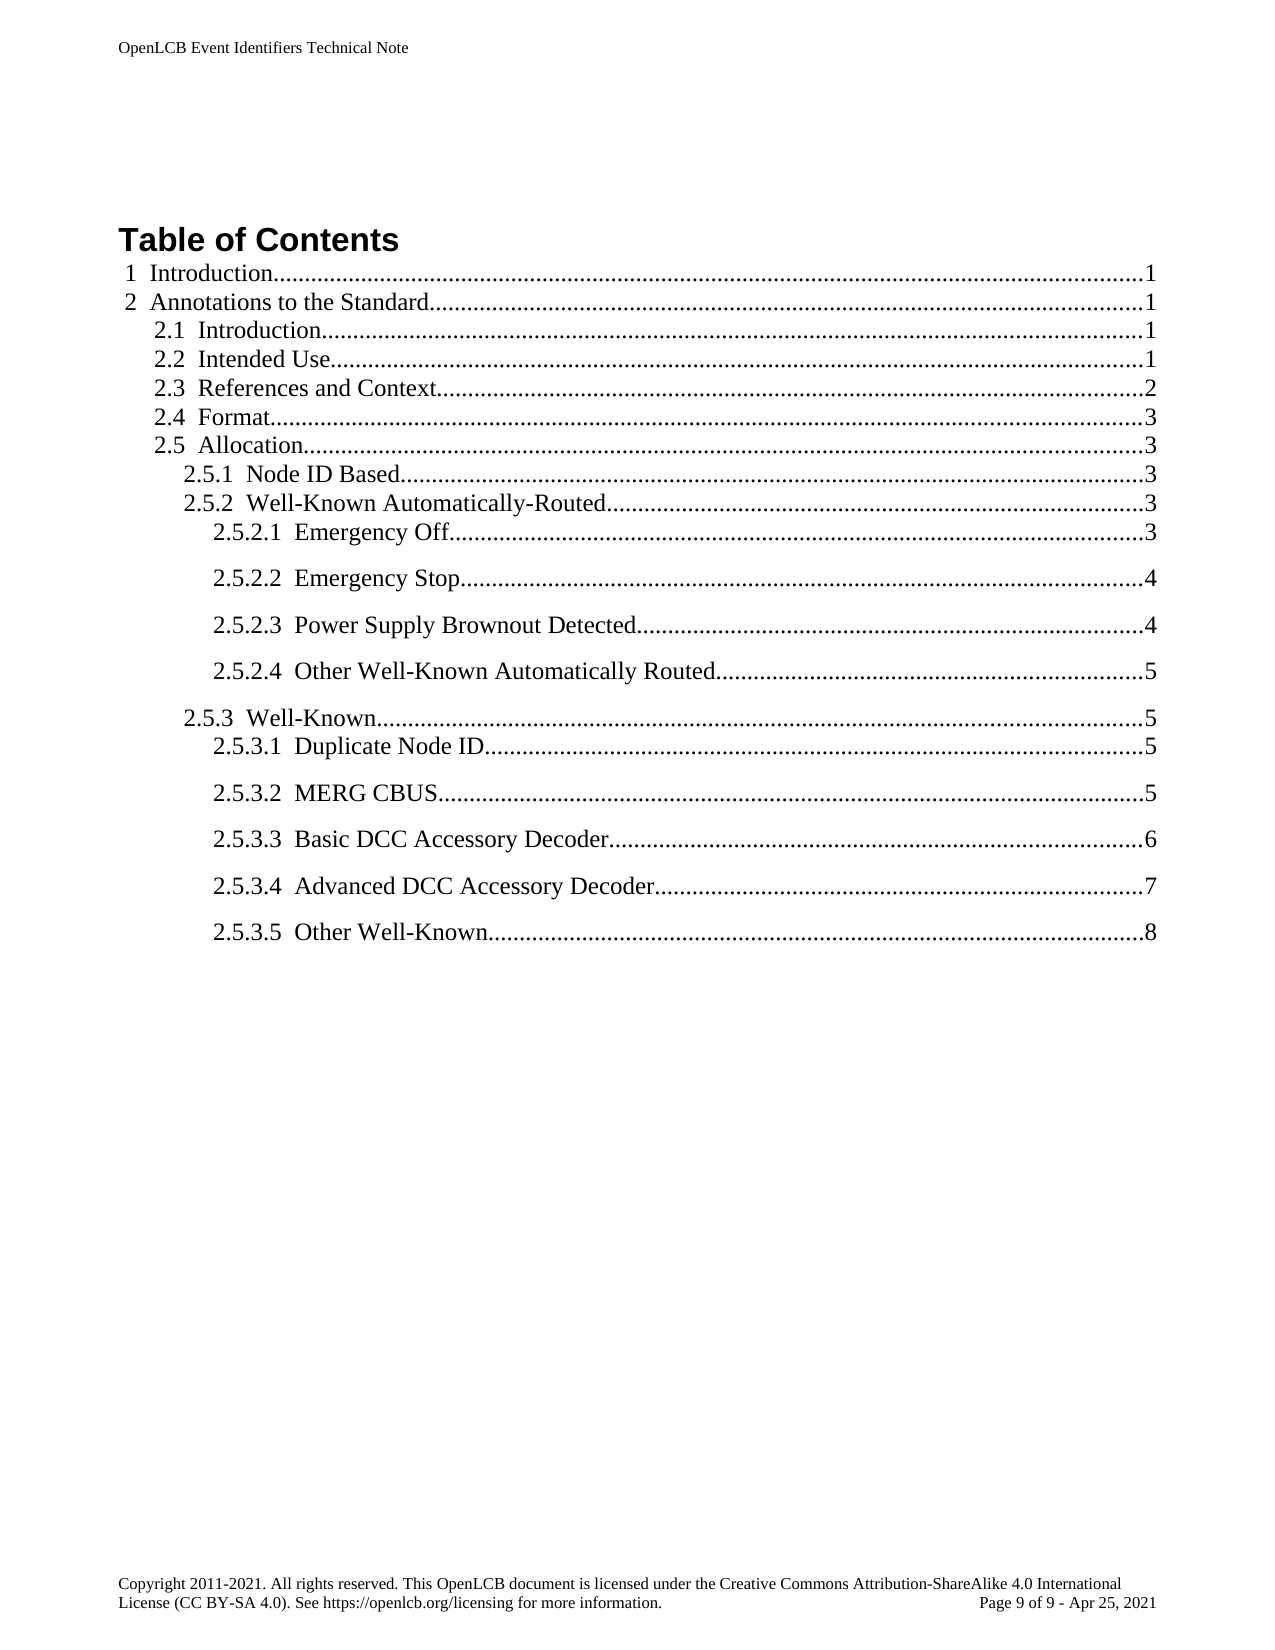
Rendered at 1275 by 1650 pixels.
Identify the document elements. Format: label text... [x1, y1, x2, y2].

text 2.5.2.3 Power Supply Brownout Detected 4 [207, 610, 1157, 638]
text 2.5.3.5 Other Well-Known 8 [207, 917, 1157, 946]
text 2.5.3 Well-Known 5 [177, 703, 1157, 731]
text 2.5.3.1 Duplicate Node ID 5 [207, 731, 1157, 760]
text 2.2 Intended Use 1 [148, 344, 1157, 373]
text 2.5.3.4 Advanced DCC Accessory Decoder 7 [207, 871, 1157, 899]
text 1 Introduction 1 [118, 258, 1157, 287]
text 2.5.2 Well-Known Automatically-Routed 3 [177, 488, 1157, 517]
text 2.5.2.4 Other Well-Known Automatically Routed 5 [207, 656, 1157, 685]
text 2.3 References and Context 2 [148, 373, 1157, 402]
text 2.5.1 Node ID Based 3 [177, 459, 1157, 488]
text 2.5.3.3 Basic DCC Accessory Decoder 6 [207, 824, 1157, 853]
text 2 Annotations to the Standard 1 [118, 287, 1157, 316]
text 2.5.2.1 Emergency Off 3 [207, 517, 1157, 546]
text 2.1 Introduction 1 [148, 316, 1157, 344]
subtitle Table of Contents [118, 220, 1157, 258]
text 2.4 Format 3 [148, 402, 1157, 431]
text 2.5.2.2 Emergency Stop 4 [207, 563, 1157, 592]
text 2.5.3.2 MERG CBUS 5 [207, 778, 1157, 807]
text 2.5 Allocation 3 [148, 431, 1157, 459]
